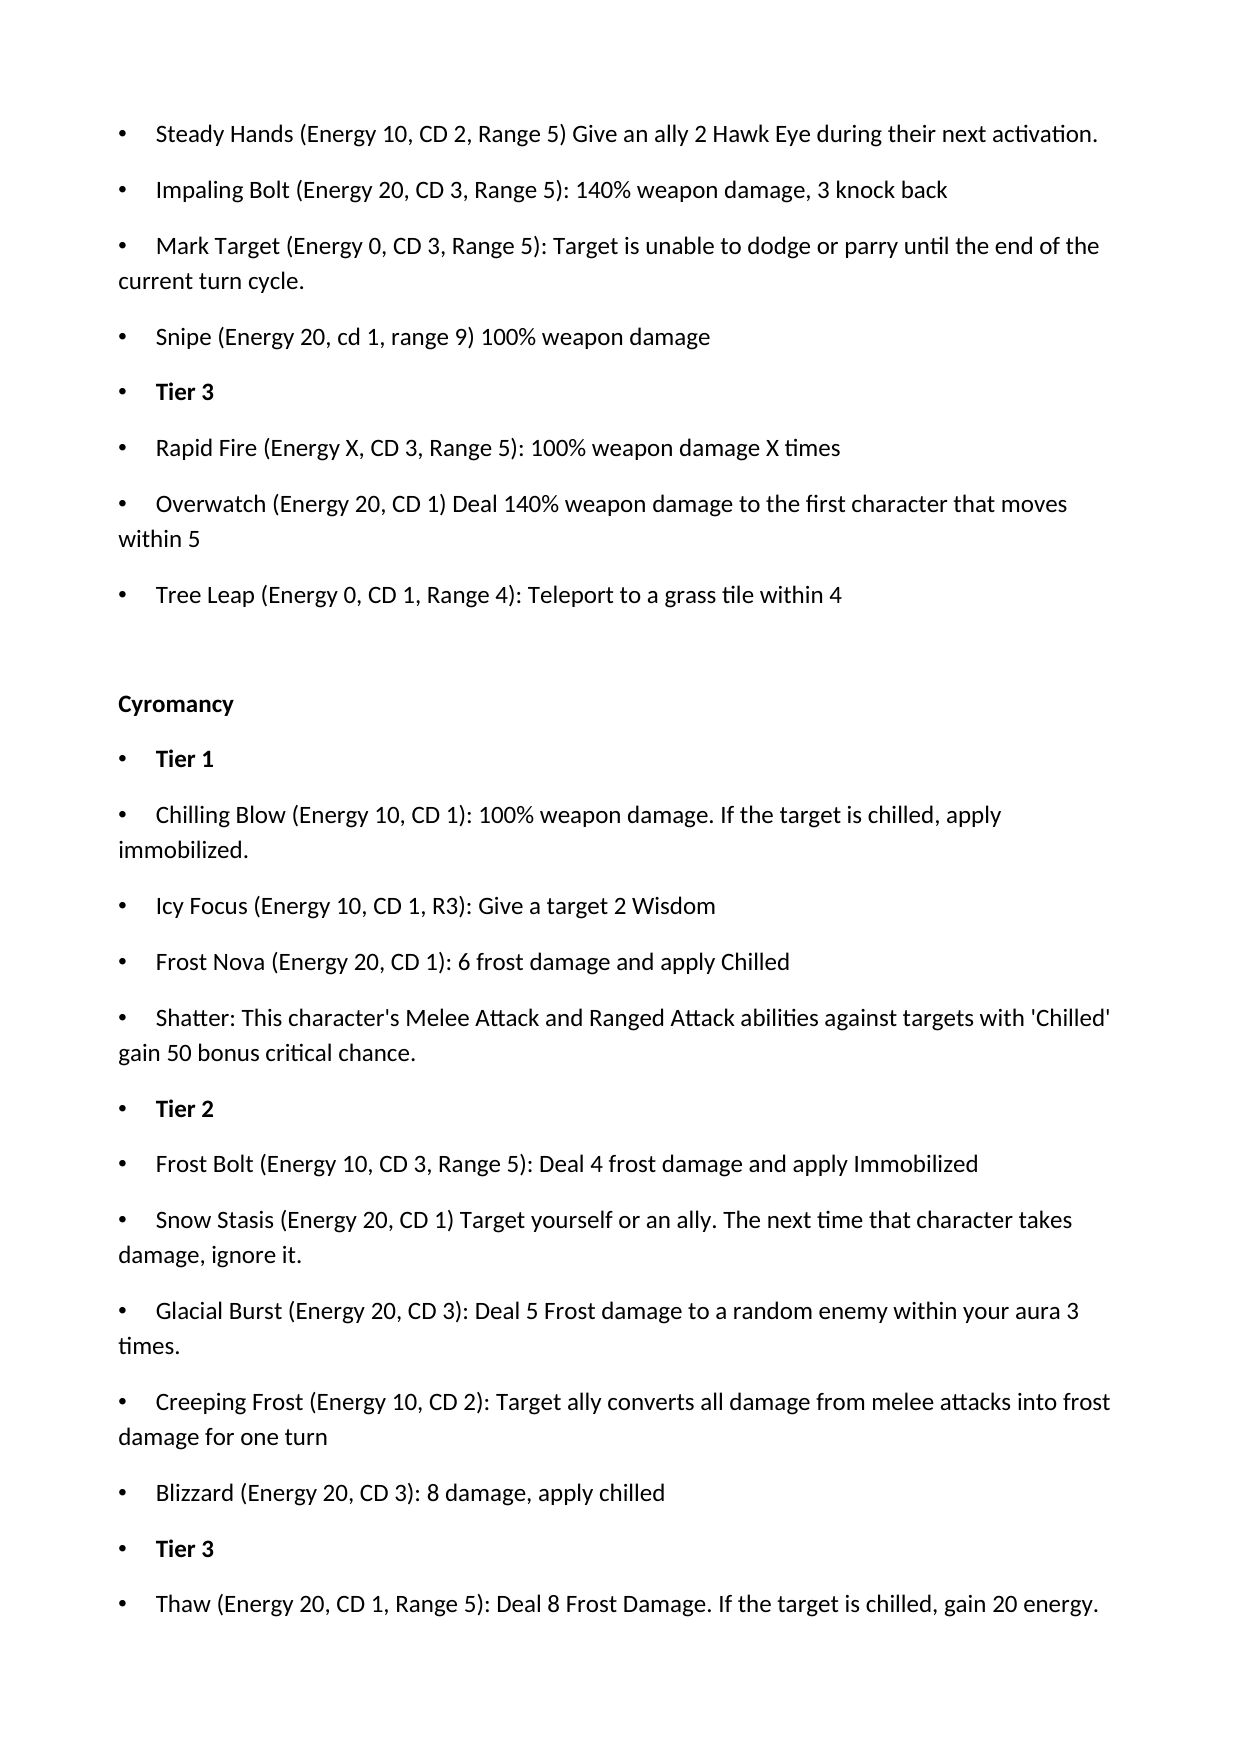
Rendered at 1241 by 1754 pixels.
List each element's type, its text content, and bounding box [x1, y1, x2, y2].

list Shatter: This character's Melee Attack and Ranged Attack abilities against targets with 'Chilled' gain 50 bonus critical chance. [81, 1002, 1122, 1067]
list Tier 3 [81, 376, 1122, 407]
list Rapid Fire (Energy X, CD 3, Range 5): 100% weapon damage X times [81, 432, 1122, 463]
list Frost Bolt (Energy 10, CD 3, Range 5): Deal 4 frost damage and apply Immobilized [81, 1149, 1122, 1179]
text Cyromancy [118, 688, 1122, 718]
list Overwatch (Energy 20, CD 1) Deal 140% weapon damage to the first character that moves within 5 [81, 488, 1122, 554]
list Creeping Frost (Energy 10, CD 2): Target ally converts all damage from melee attacks into frost damage for one turn [81, 1386, 1122, 1452]
list Chilling Blow (Energy 10, CD 1): 100% weapon damage. If the target is chilled, apply immobilized. [81, 799, 1122, 865]
list Tier 2 [81, 1093, 1122, 1123]
list Thaw (Energy 20, CD 1, Range 5): Deal 8 Frost Damage. If the target is chilled, gain 20 energy. [81, 1589, 1122, 1619]
list Tier 1 [81, 744, 1122, 774]
list Blizzard (Energy 20, CD 3): 8 damage, apply chilled [81, 1477, 1122, 1507]
list Snipe (Energy 20, cd 1, range 9) 100% weapon damage [81, 321, 1122, 351]
list Impaling Bolt (Energy 20, CD 3, Range 5): 140% weapon damage, 3 knock back [81, 174, 1122, 204]
list Mark Target (Energy 0, CD 3, Range 5): Target is unable to dodge or parry until the end of the current turn cycle. [81, 230, 1122, 295]
list Tree Leap (Energy 0, CD 1, Range 4): Teleport to a grass tile within 4 [81, 579, 1122, 609]
list Frost Nova (Energy 20, CD 1): 6 frost damage and apply Chilled [81, 946, 1122, 977]
list Icy Focus (Energy 10, CD 1, R3): Give a target 2 Wisdom [81, 890, 1122, 921]
list Glacial Burst (Energy 20, CD 3): Deal 5 Frost damage to a random enemy within your aura 3 times. [81, 1295, 1122, 1361]
list Tier 3 [81, 1533, 1122, 1563]
list Snow Stasis (Energy 20, CD 1) Target yourself or an ally. The next time that character takes damage, ignore it. [81, 1204, 1122, 1270]
list Steady Hands (Energy 10, CD 2, Range 5) Give an ally 2 Hawk Eye during their next activation. [81, 118, 1122, 149]
